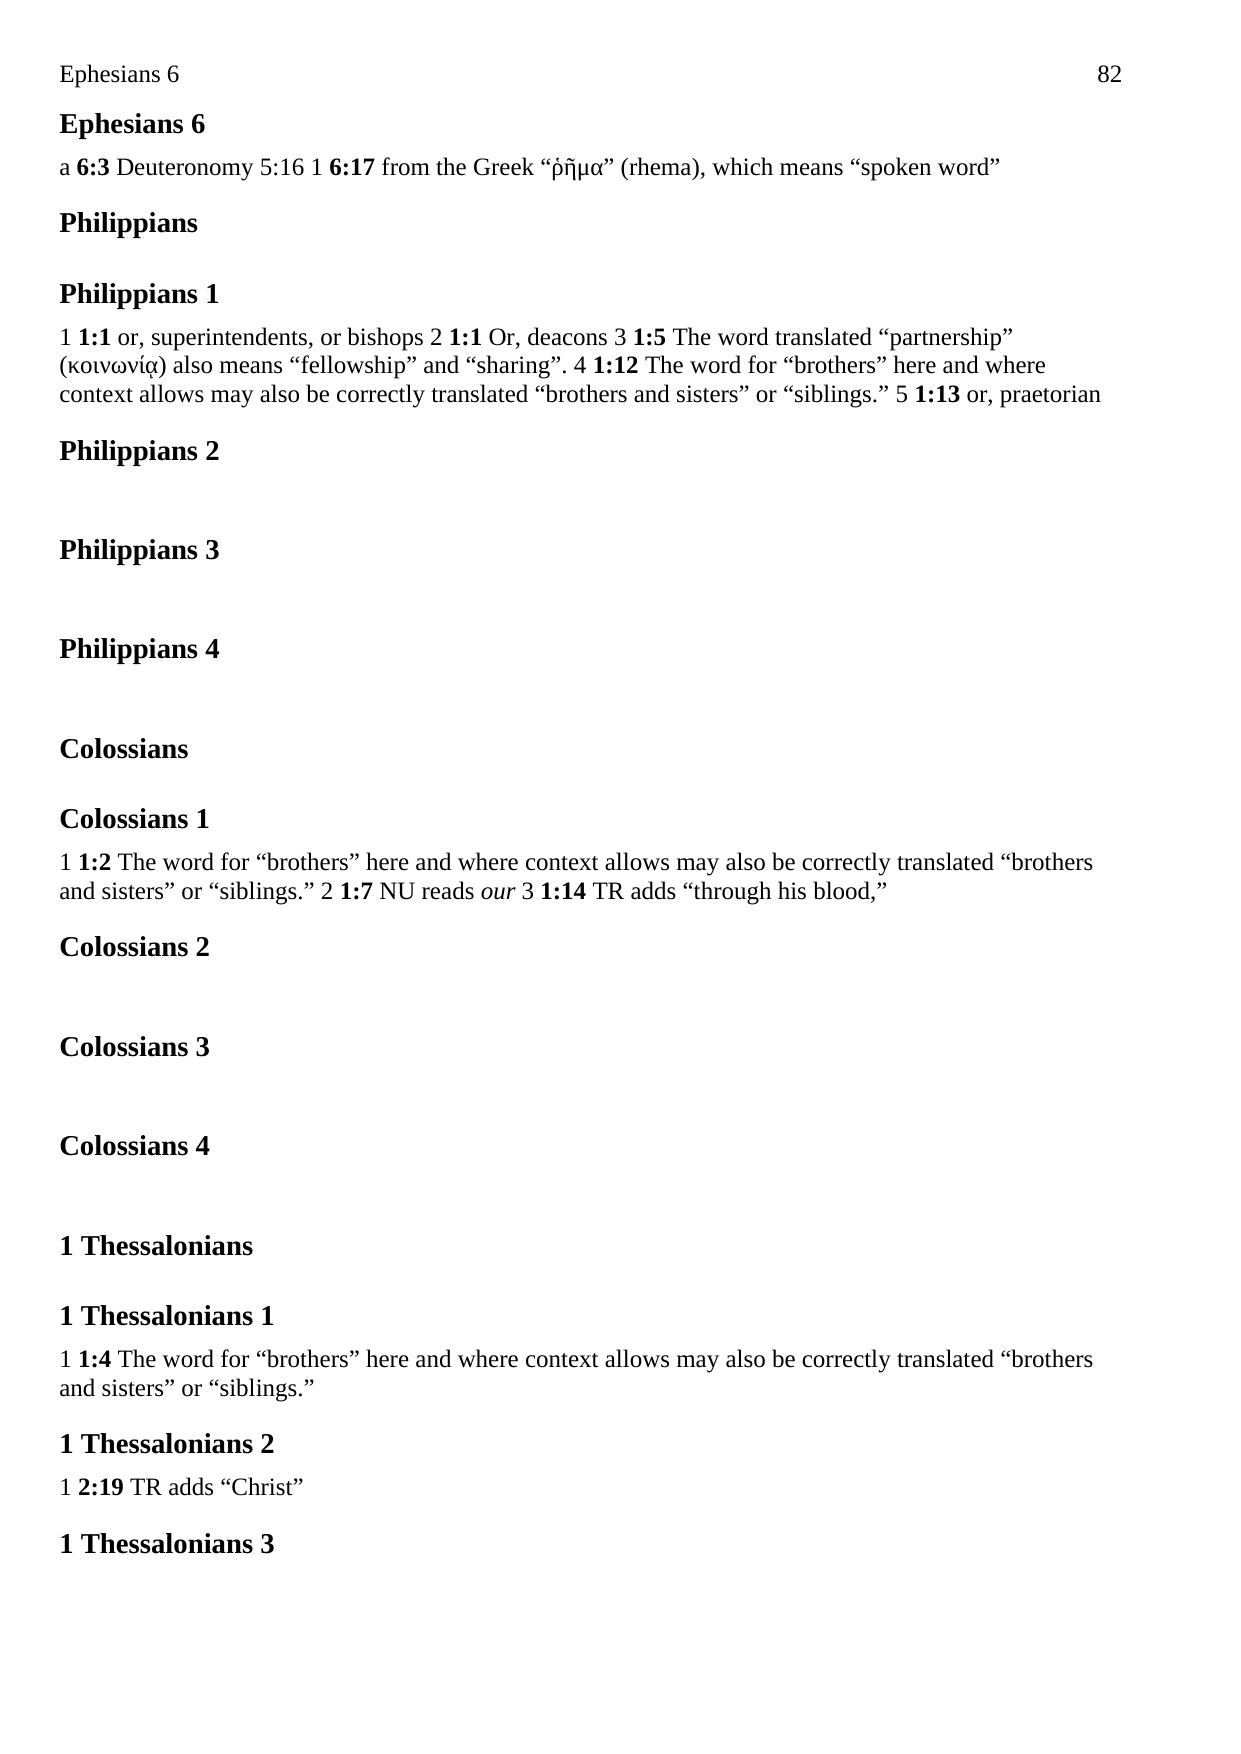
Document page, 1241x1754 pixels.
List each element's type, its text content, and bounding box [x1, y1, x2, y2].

subtitle Colossians 3 [59, 1029, 1122, 1062]
text a 6:3 Deuteronomy 5:16 1 6:17 from the Greek “ῥῆμα” (rhema), which means “spoken word” [59, 152, 1122, 181]
subtitle 1 Thessalonians 3 [59, 1526, 1122, 1559]
subtitle Colossians 1 [59, 802, 1122, 835]
subtitle Philippians 3 [59, 532, 1122, 566]
subtitle Philippians 4 [59, 632, 1122, 665]
subtitle 1 Thessalonians [59, 1228, 1122, 1261]
subtitle Philippians [59, 206, 1122, 239]
text 1 2:19 TR adds “Christ” [59, 1472, 1122, 1501]
subtitle 1 Thessalonians 2 [59, 1427, 1122, 1460]
text 1 1:2 The word for “brothers” here and where context allows may also be correctly translated “brothers and sisters” or “siblings.” 2 1:7 NU reads our 3 1:14 TR adds “through his blood,” [59, 847, 1122, 905]
subtitle Philippians 1 [59, 276, 1122, 309]
subtitle Colossians 4 [59, 1129, 1122, 1162]
subtitle Colossians [59, 731, 1122, 764]
subtitle 1 Thessalonians 1 [59, 1299, 1122, 1332]
text 1 1:4 The word for “brothers” here and where context allows may also be correctly translated “brothers and sisters” or “siblings.” [59, 1344, 1122, 1402]
text 1 1:1 or, superintendents, or bishops 2 1:1 Or, deacons 3 1:5 The word translated “partnership” (κοινωνίᾳ) also means “fellowship” and “sharing”. 4 1:12 The word for “brothers” here and where context allows may also be correctly translated “brothers and sisters” or “siblings.” 5 1:13 or, praetorian [59, 322, 1122, 408]
subtitle Ephesians 6 [59, 106, 1122, 139]
subtitle Philippians 2 [59, 433, 1122, 466]
subtitle Colossians 2 [59, 930, 1122, 963]
